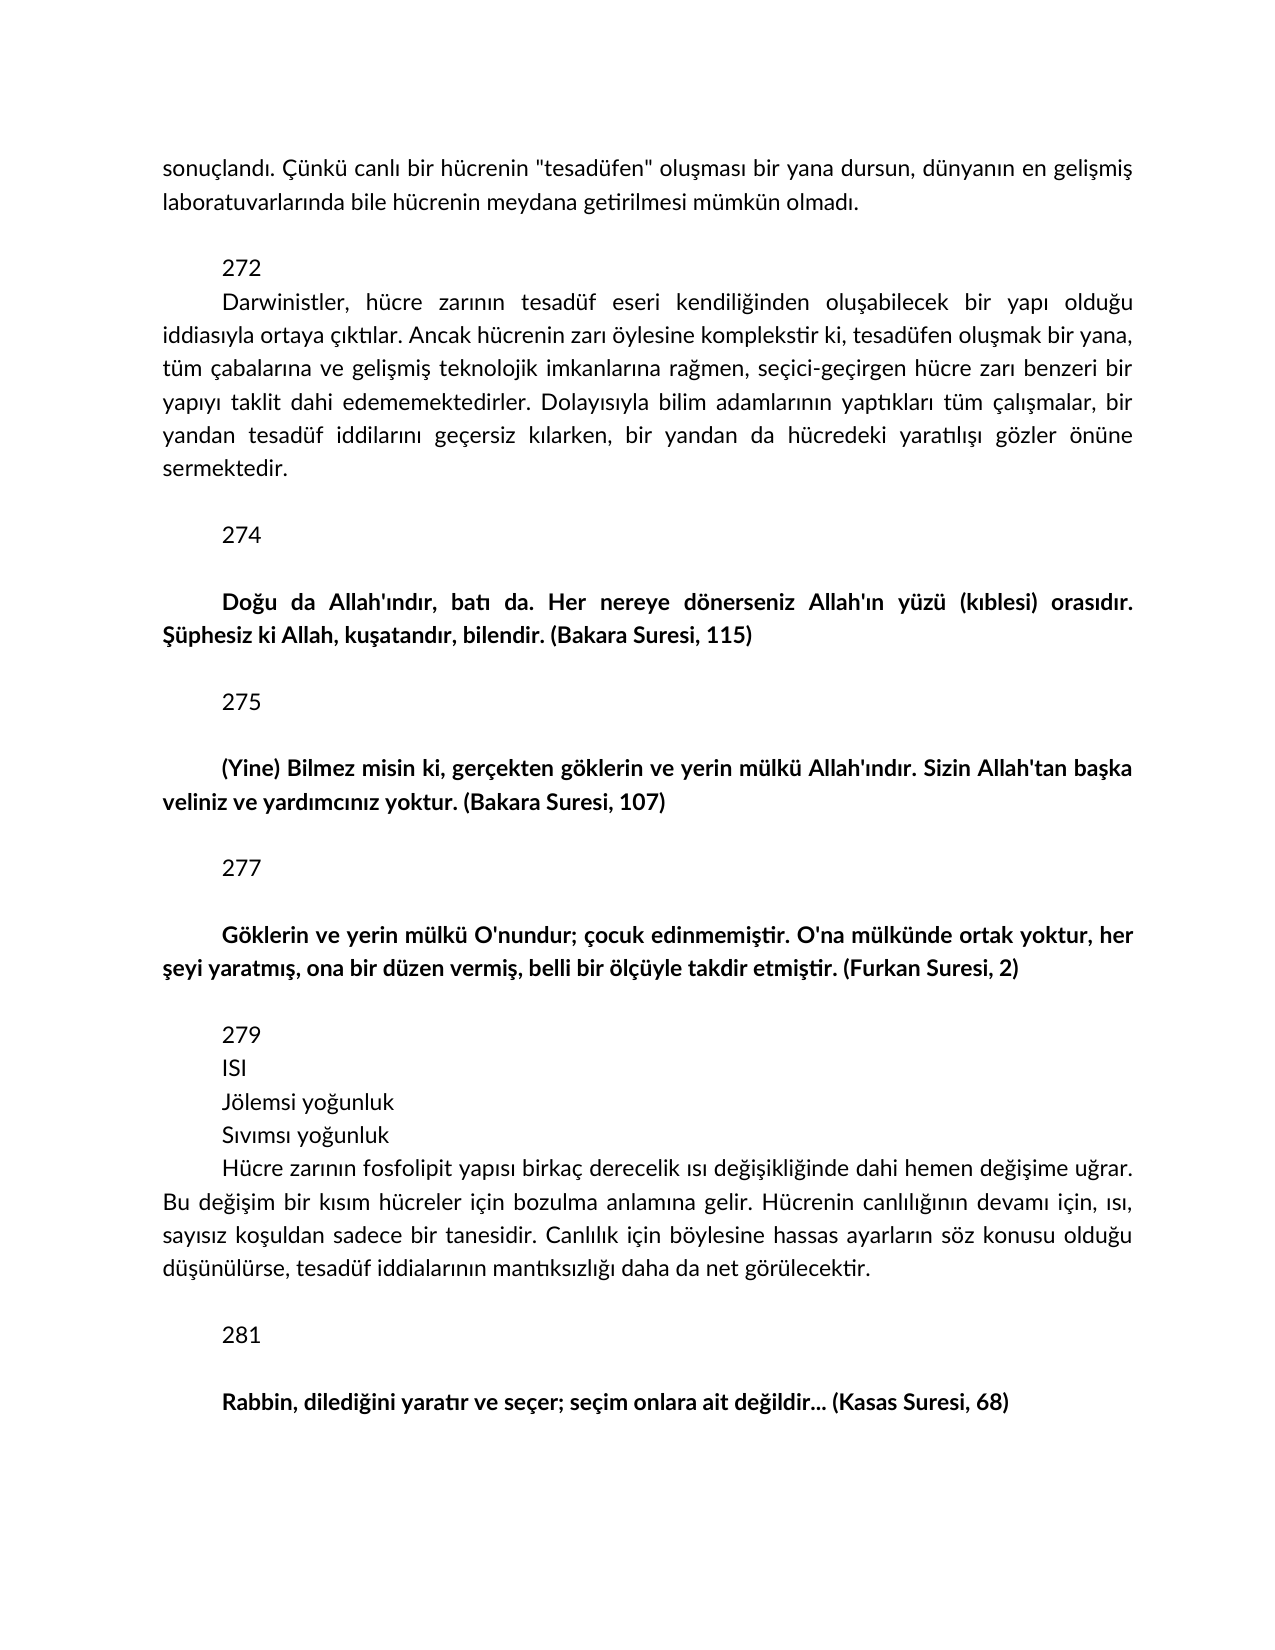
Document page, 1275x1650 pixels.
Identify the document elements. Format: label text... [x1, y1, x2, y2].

text Göklerin ve yerin mülkü O'nundur; çocuk edinmemiştir. O'na mülkünde ortak yoktur, her şeyi yaratmış, ona bir düzen vermiş, belli bir ölçüyle takdir etmiştir. (Furkan Suresi, 2) [162, 917, 1134, 983]
text 281 [162, 1317, 1134, 1350]
text sonuçlandı. Çünkü canlı bir hücrenin "tesadüfen" oluşması bir yana dursun, dünyanın en gelişmiş laboratuvarlarında bile hücrenin meydana getirilmesi mümkün olmadı. [162, 150, 1134, 217]
text Darwinistler, hücre zarının tesadüf eseri kendiliğinden oluşabilecek bir yapı olduğu iddiasıyla ortaya çıktılar. Ancak hücrenin zarı öylesine komplekstir ki, tesadüfen oluşmak bir yana, tüm çabalarına ve gelişmiş teknolojik imkanlarına rağmen, seçici-geçirgen hücre zarı benzeri bir yapıyı taklit dahi edememektedirler. Dolayısıyla bilim adamlarının yaptıkları tüm çalışmalar, bir yandan tesadüf iddilarını geçersiz kılarken, bir yandan da hücredeki yaratılışı gözler önüne sermektedir. [162, 283, 1134, 483]
text Sıvımsı yoğunluk [162, 1117, 1134, 1150]
text Doğu da Allah'ındır, batı da. Her nereye dönerseniz Allah'ın yüzü (kıblesi) orasıdır. Şüphesiz ki Allah, kuşatandır, bilendir. (Bakara Suresi, 115) [162, 583, 1134, 650]
text Rabbin, dilediğini yaratır ve seçer; seçim onlara ait değildir... (Kasas Suresi, 68) [162, 1383, 1134, 1417]
text (Yine) Bilmez misin ki, gerçekten göklerin ve yerin mülkü Allah'ındır. Sizin Allah'tan başka veliniz ve yardımcınız yoktur. (Bakara Suresi, 107) [162, 750, 1134, 817]
text 275 [162, 683, 1134, 717]
text Jölemsi yoğunluk [162, 1083, 1134, 1117]
text 279 [162, 1017, 1134, 1050]
text ISI [162, 1050, 1134, 1083]
text 277 [162, 850, 1134, 883]
text 274 [162, 517, 1134, 550]
text Hücre zarının fosfolipit yapısı birkaç derecelik ısı değişikliğinde dahi hemen değişime uğrar. Bu değişim bir kısım hücreler için bozulma anlamına gelir. Hücrenin canlılığının devamı için, ısı, sayısız koşuldan sadece bir tanesidir. Canlılık için böylesine hassas ayarların söz konusu olduğu düşünülürse, tesadüf iddialarının mantıksızlığı daha da net görülecektir. [162, 1150, 1134, 1283]
text 272 [162, 250, 1134, 283]
